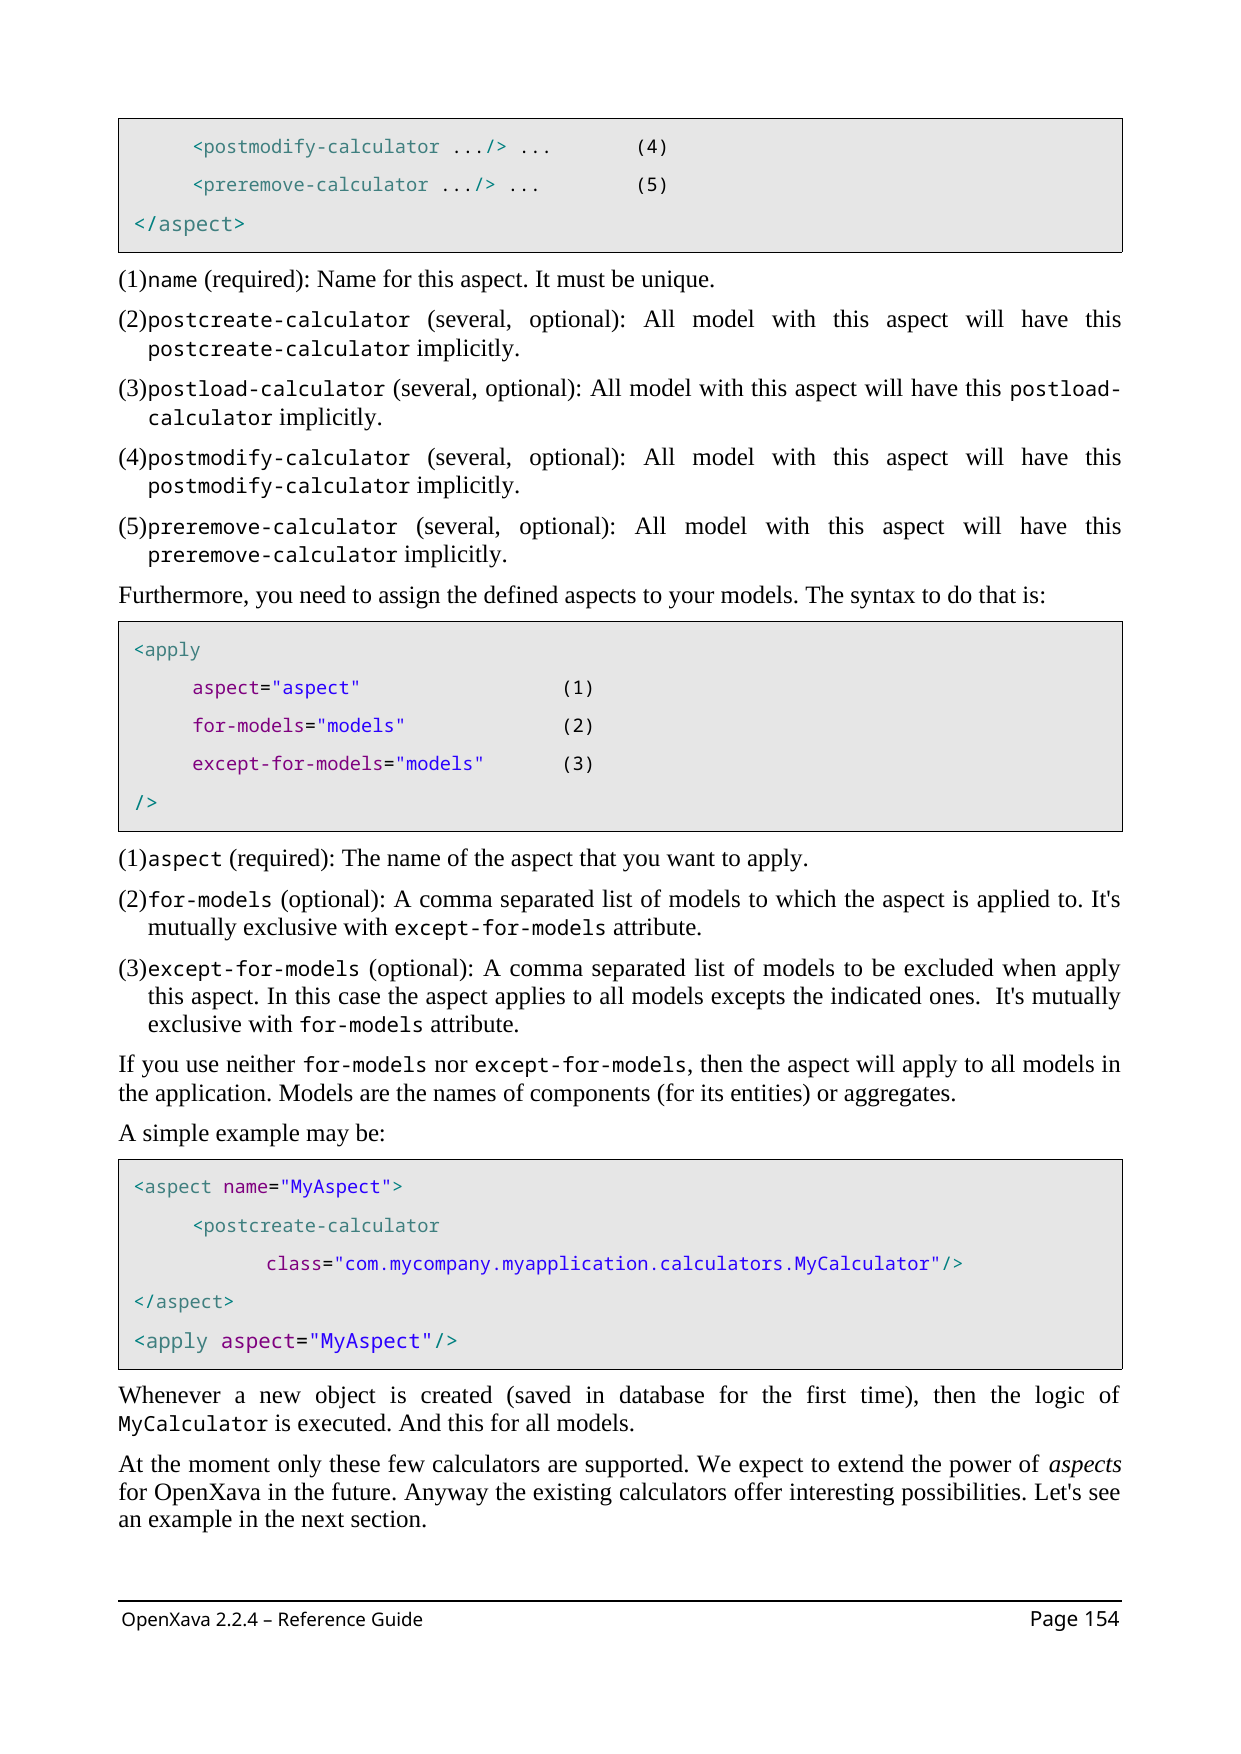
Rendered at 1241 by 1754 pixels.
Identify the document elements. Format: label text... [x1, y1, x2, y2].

text <postmodify-calculator .../> ... (4) [119, 119, 1122, 156]
text except-for-models="models" (3) [119, 736, 1122, 773]
text A simple example may be: [118, 1119, 1122, 1147]
text class="com.mycompany.myapplication.calculators.MyCalculator"/> [119, 1235, 1122, 1273]
text </aspect> [119, 194, 1122, 252]
list postcreate-calculator (several, optional): All model with this aspect will have this postcreate-calculator implicitly. [118, 305, 1122, 362]
list postload-calculator (several, optional): All model with this aspect will have this postload-calculator implicitly. [118, 374, 1122, 431]
text <apply aspect="MyAspect"/> [119, 1311, 1122, 1369]
list except-for-models (optional): A comma separated list of models to be excluded when apply this aspect. In this case the aspect applies to all models excepts the indicated ones. It's mutually exclusive with for-models attribute. [118, 954, 1122, 1038]
text If you use neither for-models nor except-for-models, then the aspect will apply to all models in the application. Models are the names of components (for its entities) or aggregates. [118, 1050, 1122, 1106]
list preremove-calculator (several, optional): All model with this aspect will have this preremove-calculator implicitly. [118, 512, 1122, 569]
text <preremove-calculator .../> ... (5) [119, 156, 1122, 194]
text </aspect> [119, 1273, 1122, 1311]
text aspect="aspect" (1) [119, 659, 1122, 697]
list name (required): Name for this aspect. It must be unique. [118, 265, 1122, 293]
text Whenever a new object is created (saved in database for the first time), then the logic of MyCalculator is executed. And this for all models. [118, 1382, 1122, 1438]
text <aspect name="MyAspect"> [119, 1160, 1122, 1197]
text At the moment only these few calculators are supported. We expect to extend the power of aspects for OpenXava in the future. Anyway the existing calculators offer interesting possibilities. Let's see an example in the next section. [118, 1450, 1122, 1533]
list postmodify-calculator (several, optional): All model with this aspect will have this postmodify-calculator implicitly. [118, 443, 1122, 500]
list aspect (required): The name of the aspect that you want to apply. [118, 844, 1122, 872]
text /> [119, 773, 1122, 831]
text Furthermore, you need to assign the defined aspects to your models. The syntax to do that is: [118, 581, 1122, 609]
list for-models (optional): A comma separated list of models to which the aspect is applied to. It's mutually exclusive with except-for-models attribute. [118, 885, 1122, 941]
text <apply [119, 622, 1122, 659]
text <postcreate-calculator [119, 1197, 1122, 1235]
text for-models="models" (2) [119, 697, 1122, 736]
